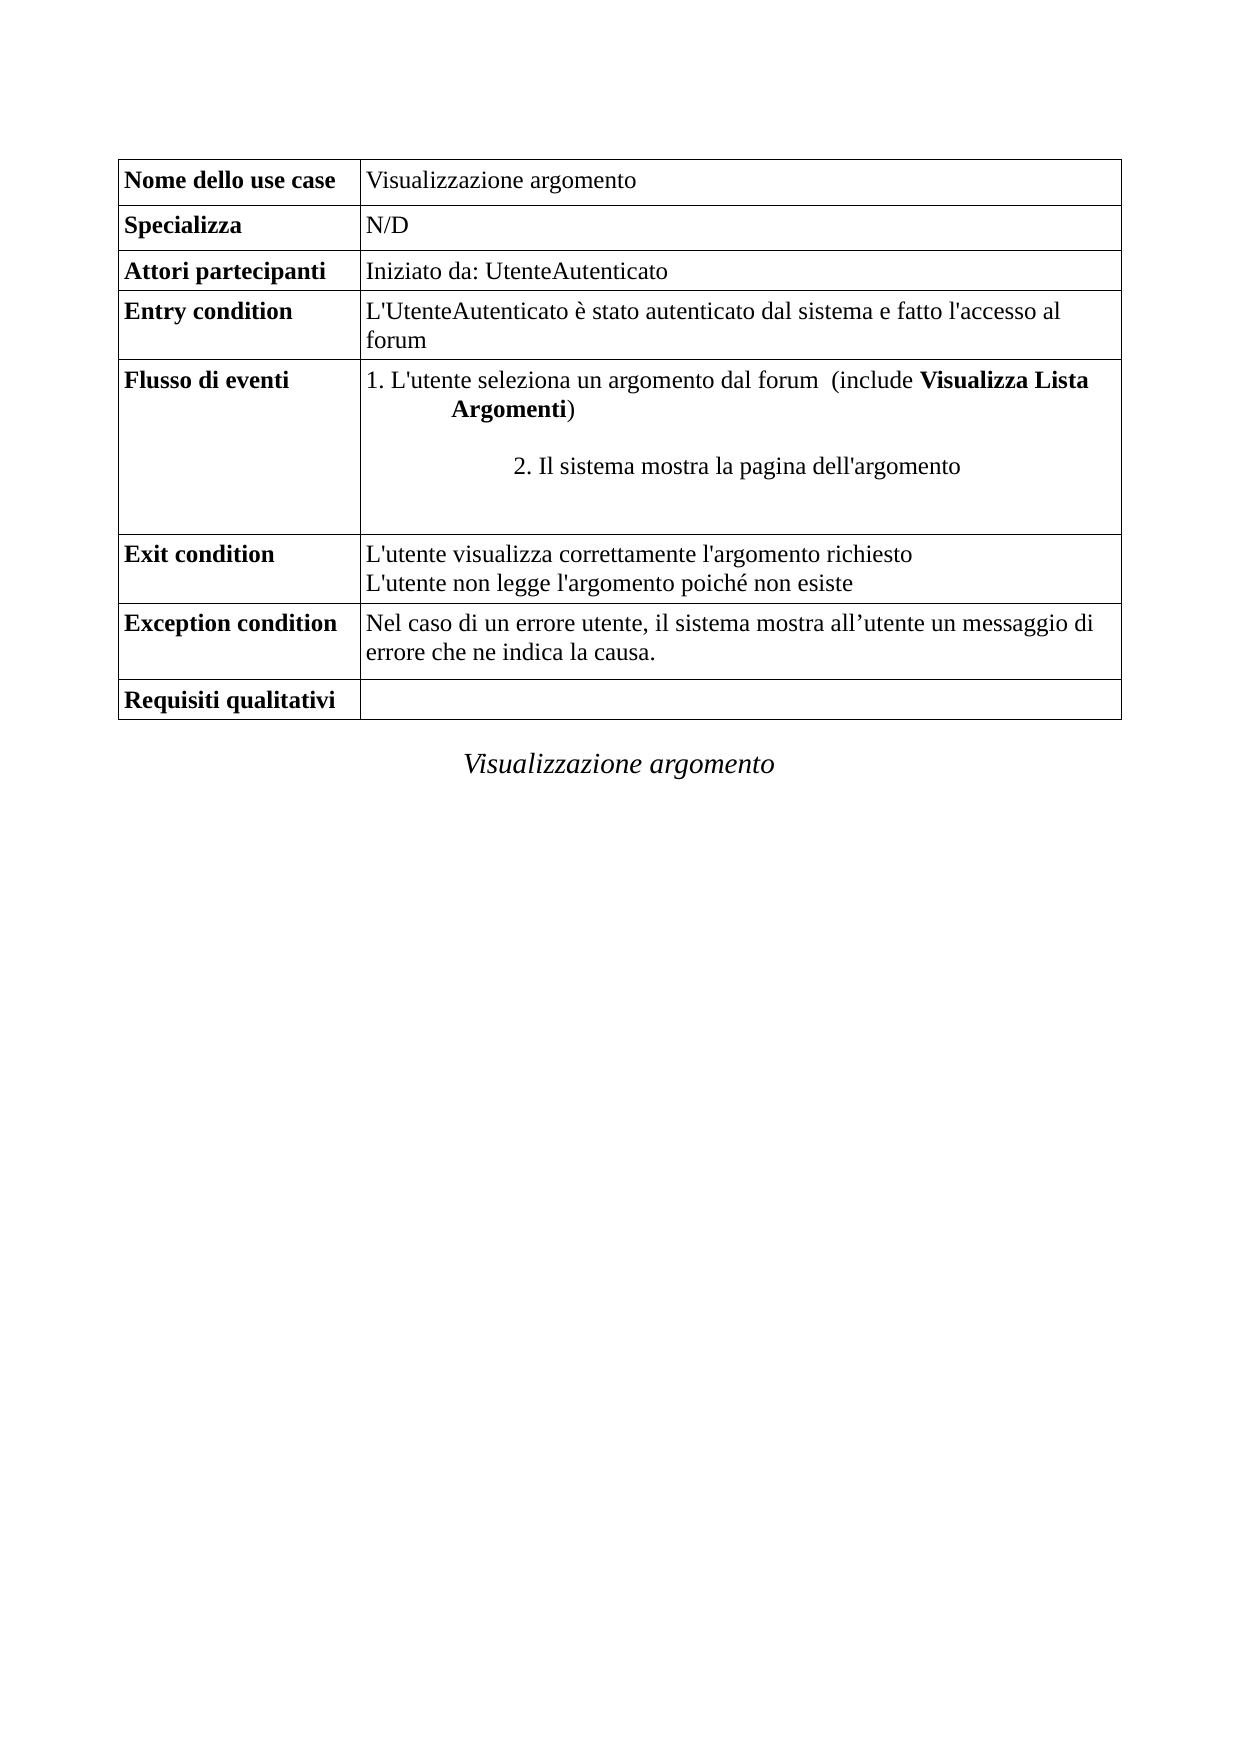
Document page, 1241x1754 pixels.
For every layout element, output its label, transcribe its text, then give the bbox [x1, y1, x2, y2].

table_cell Exit condition [119, 535, 360, 602]
table_cell Nel caso di un errore utente, il sistema mostra all’utente un messaggio di errore che ne indica la causa. [361, 604, 1121, 679]
table_cell L'utente visualizza correttamente l'argomento richiesto L'utente non legge l'argomento poiché non esiste [361, 535, 1121, 602]
table_cell Flusso di eventi [119, 360, 360, 533]
table_cell Specializza [119, 206, 360, 250]
table_cell Entry condition [119, 291, 360, 359]
table_header Visualizzazione argomento [361, 160, 1121, 205]
table_cell Requisiti qualitativi [119, 680, 360, 719]
text Visualizzazione argomento [118, 746, 1122, 779]
table_cell [361, 680, 1121, 719]
table_cell L'utente seleziona un argomento dal forum (include Visualizza Lista Argomenti) Il sistema mostra la pagina dell'argomento [361, 360, 1121, 533]
table_cell Exception condition [119, 604, 360, 679]
table_cell N/D [361, 206, 1121, 250]
table_cell Iniziato da: UtenteAutenticato [361, 251, 1121, 290]
table_cell L'UtenteAutenticato è stato autenticato dal sistema e fatto l'accesso al forum [361, 291, 1121, 359]
table_cell Attori partecipanti [119, 251, 360, 290]
table_header Nome dello use case [119, 160, 360, 205]
